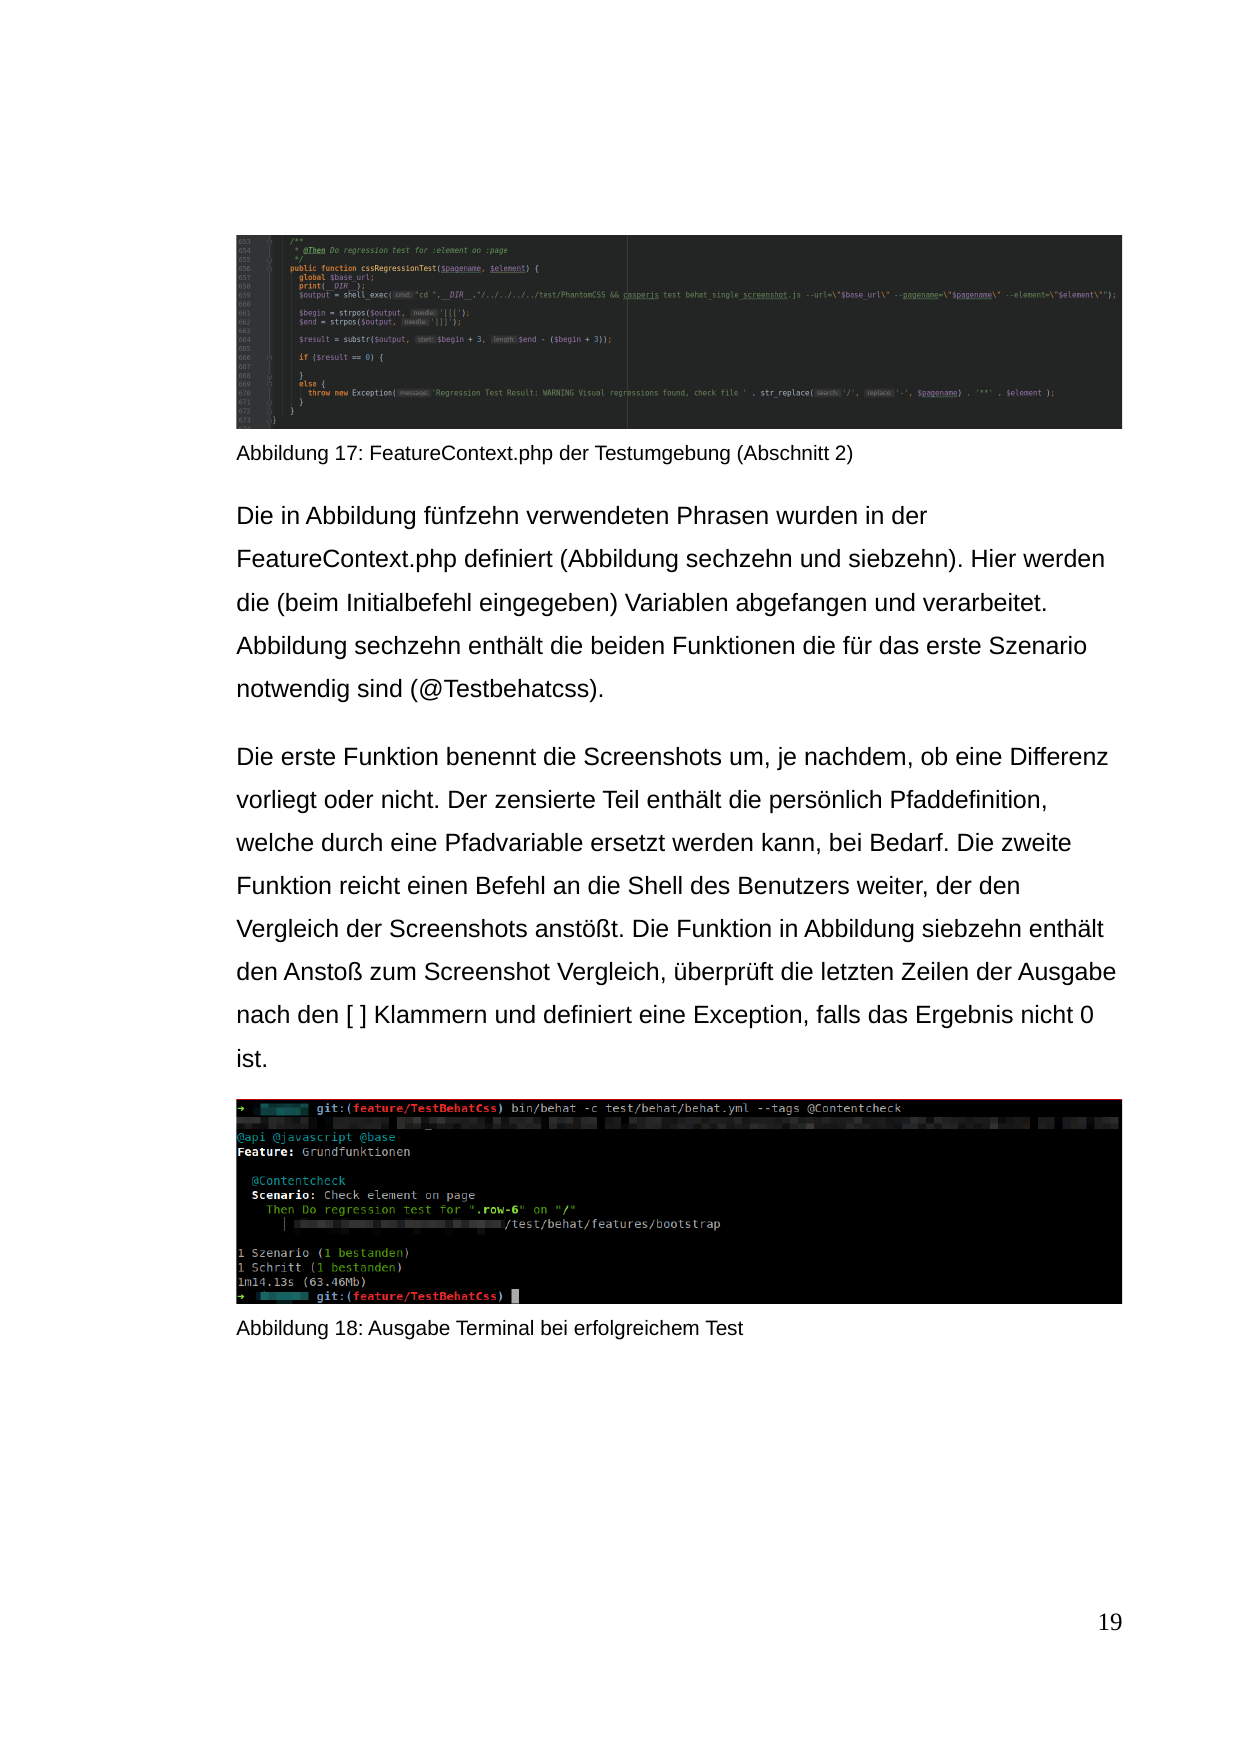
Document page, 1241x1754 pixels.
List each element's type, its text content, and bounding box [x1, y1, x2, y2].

text Die in Abbildung fünfzehn verwendeten Phrasen wurden in der FeatureContext.php definiert (Abbildung sechzehn und siebzehn). Hier werden die (beim Initialbefehl eingegeben) Variablen abgefangen und verarbeitet. Abbildung sechzehn enthält die beiden Funktionen die für das erste Szenario notwendig sind (@Testbehatcss). [236, 501, 1122, 703]
picture [236, 235, 1123, 429]
text Abbildung 18: Ausgabe Terminal bei erfolgreichem Test [236, 1304, 1122, 1339]
picture [236, 1099, 1123, 1304]
text Die erste Funktion benennt die Screenshots um, je nachdem, ob eine Differenz vorliegt oder nicht. Der zensierte Teil enthält die persönlich Pfaddefinition, welche durch eine Pfadvariable ersetzt werden kann, bei Bedarf. Die zweite Funktion reicht einen Befehl an die Shell des Benutzers weiter, der den Vergleich der Screenshots anstößt. Die Funktion in Abbildung siebzehn enthält den Anstoß zum Screenshot Vergleich, überprüft die letzten Zeilen der Ausgabe nach den [ ] Klammern und definiert eine Exception, falls das Ergebnis nicht 0 ist. [236, 742, 1122, 1072]
text Abbildung 17: FeatureContext.php der Testumgebung (Abschnitt 2) [236, 429, 1122, 464]
